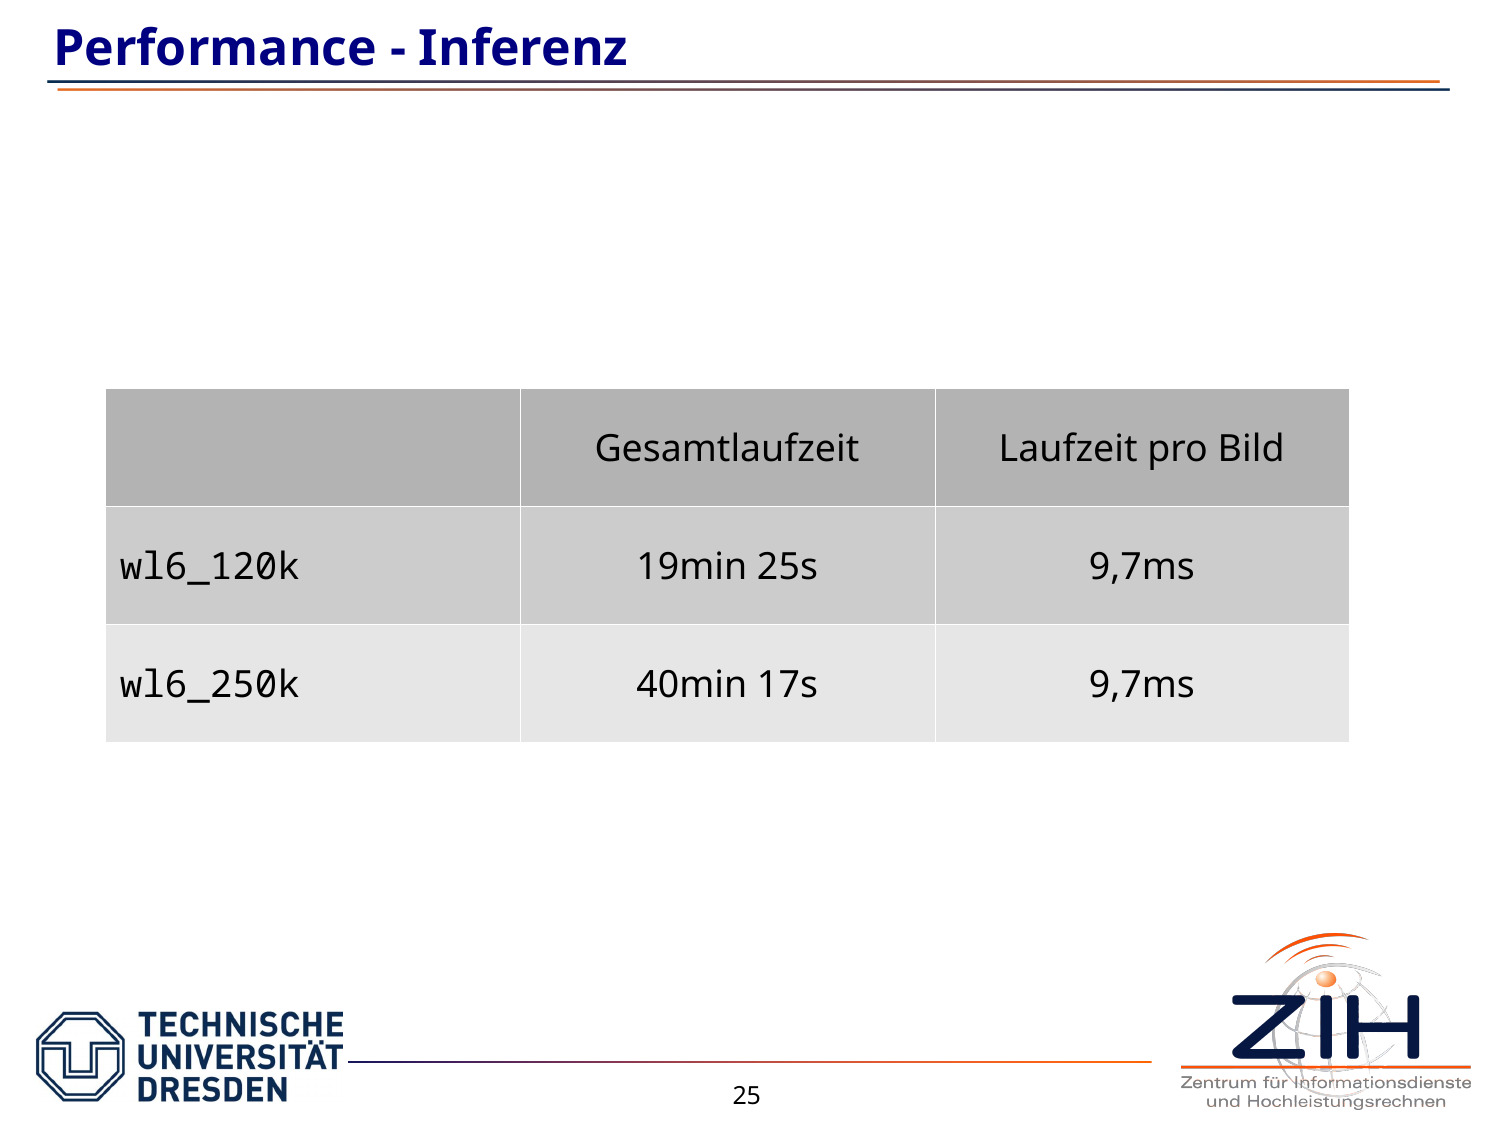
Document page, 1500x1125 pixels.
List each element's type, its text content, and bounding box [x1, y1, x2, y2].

table_header Laufzeit pro Bild [936, 389, 1349, 506]
table_cell 19min 25s [521, 507, 935, 624]
table_cell 40min 17s [521, 625, 935, 742]
title Performance - Inferenz [53, 12, 1453, 81]
table_cell 9,7ms [936, 507, 1349, 624]
table_header [106, 389, 520, 506]
table_header Gesamtlaufzeit [521, 389, 935, 506]
table_cell wl6_120k [106, 507, 520, 624]
table_cell 9,7ms [936, 625, 1349, 742]
picture [47, 80, 1450, 91]
table_cell wl6_250k [106, 625, 520, 742]
picture [35, 1011, 343, 1102]
picture [1181, 933, 1471, 1110]
